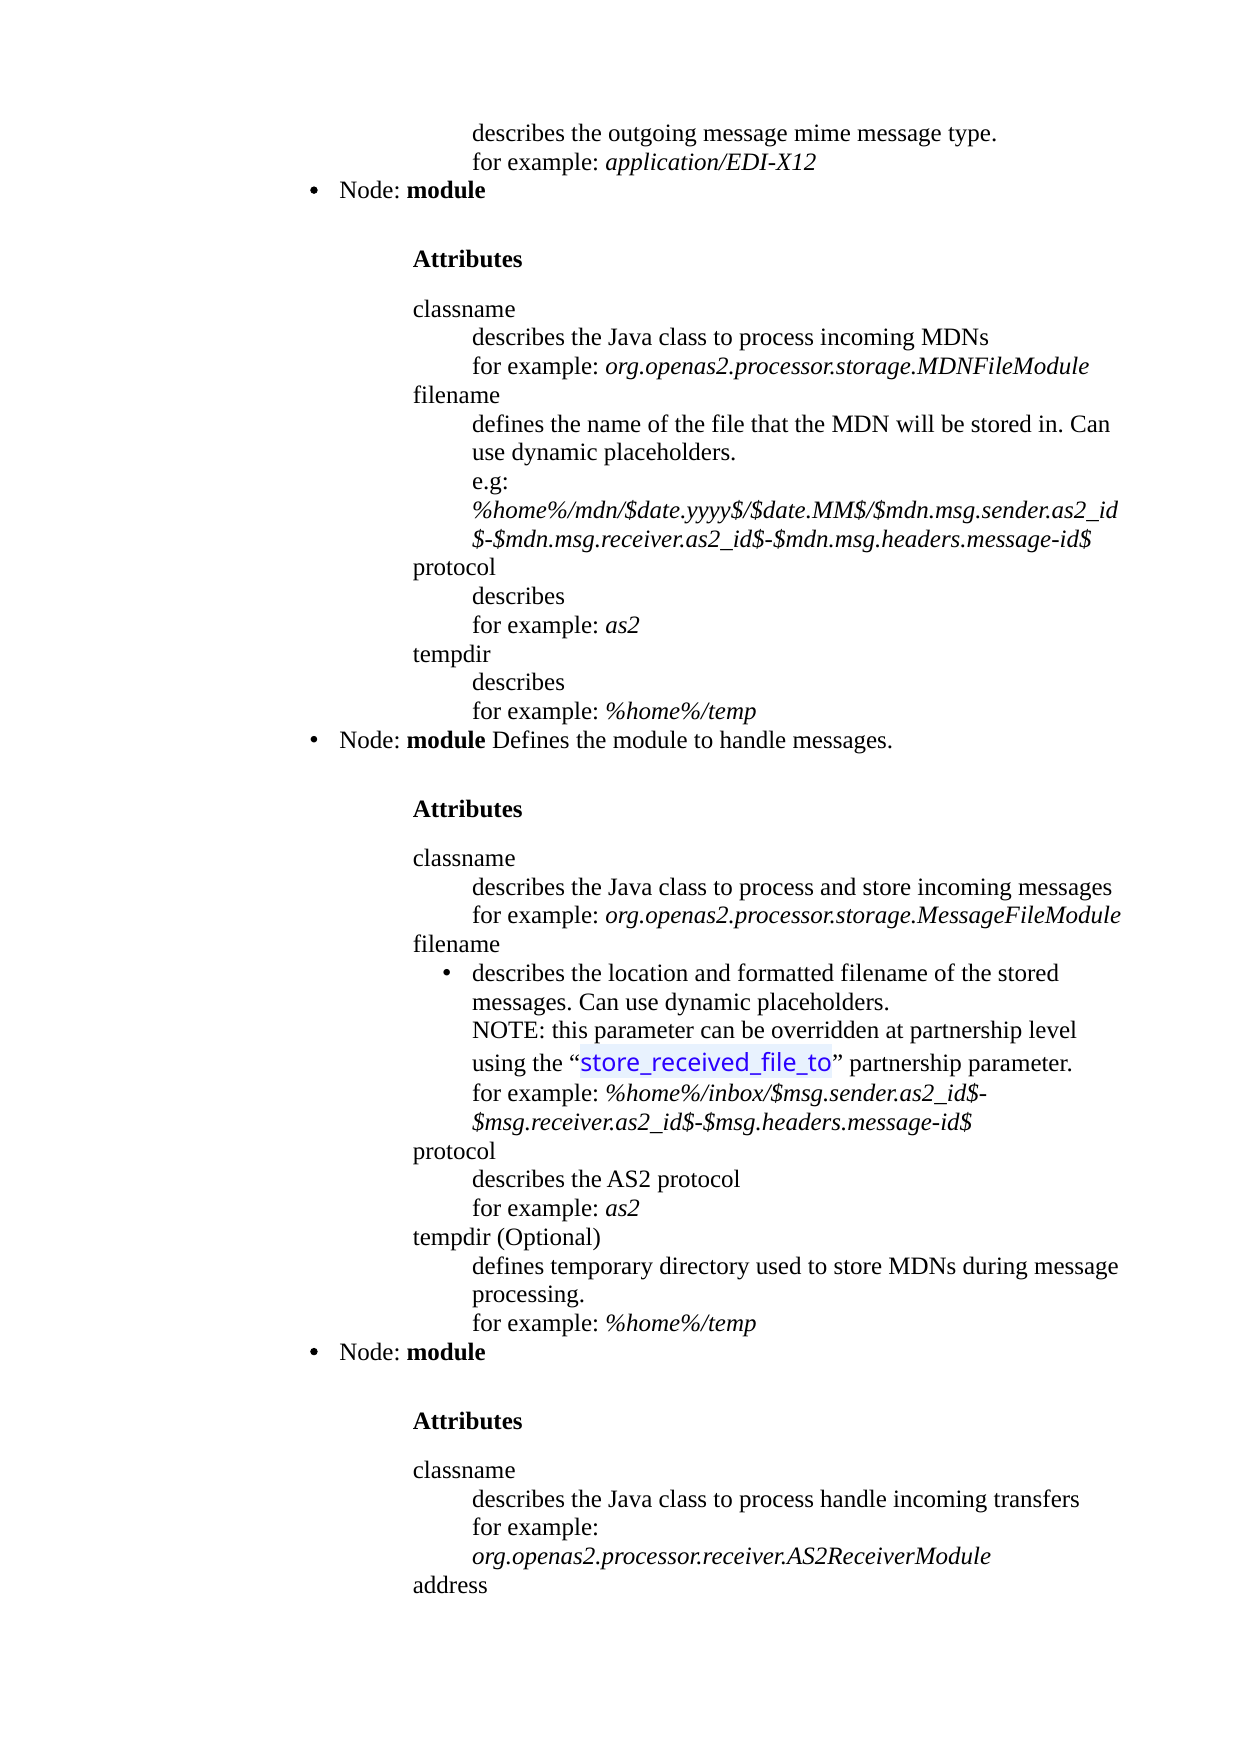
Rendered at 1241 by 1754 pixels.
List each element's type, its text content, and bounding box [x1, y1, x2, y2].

list describes the AS2 protocol for example: as2 [442, 1164, 1122, 1222]
list Attributes [383, 759, 1122, 823]
subtitle filename [383, 929, 1122, 958]
list describes the Java class to process and store incoming messages for example: org.openas2.processor.storage.MessageFileModule [442, 872, 1122, 929]
list Node: module [309, 176, 1122, 204]
subtitle filename [383, 380, 1122, 409]
subtitle classname [383, 843, 1122, 872]
subtitle protocol [383, 1136, 1122, 1164]
subtitle classname [383, 294, 1122, 322]
list Node: module Defines the module to handle messages. [309, 725, 1122, 754]
list Node: module [309, 1337, 1122, 1366]
subtitle address [383, 1570, 1122, 1599]
list Attributes [383, 1371, 1122, 1435]
subtitle protocol [383, 552, 1122, 581]
subtitle classname [383, 1455, 1122, 1484]
list describes for example: %home%/temp [442, 667, 1122, 725]
list describes the Java class to process incoming MDNs for example: org.openas2.processor.storage.MDNFileModule [442, 322, 1122, 380]
list describes the Java class to process handle incoming transfers for example: org.openas2.processor.receiver.AS2ReceiverModule [442, 1484, 1122, 1570]
list defines the name of the file that the MDN will be stored in. Can use dynamic placeholders. e.g: %home%/mdn/$date.yyyy$/$date.MM$/$mdn.msg.sender.as2_id$-$mdn.msg.receiver.as2_id$-$mdn.msg.headers.message-id$ [442, 409, 1122, 552]
subtitle tempdir (Optional) [383, 1222, 1122, 1251]
list describes the location and formatted filename of the stored messages. Can use dynamic placeholders. NOTE: this parameter can be overridden at partnership level using the “store_received_file_to” partnership parameter. for example: %home%/inbox/$msg.sender.as2_id$-$msg.receiver.as2_id$-$msg.headers.message-id$ [442, 958, 1122, 1136]
list describes for example: as2 [442, 581, 1122, 639]
list describes the outgoing message mime message type. for example: application/EDI-X12 [442, 118, 1122, 176]
list Attributes [383, 210, 1122, 273]
list defines temporary directory used to store MDNs during message processing. for example: %home%/temp [442, 1251, 1122, 1337]
subtitle tempdir [383, 639, 1122, 667]
